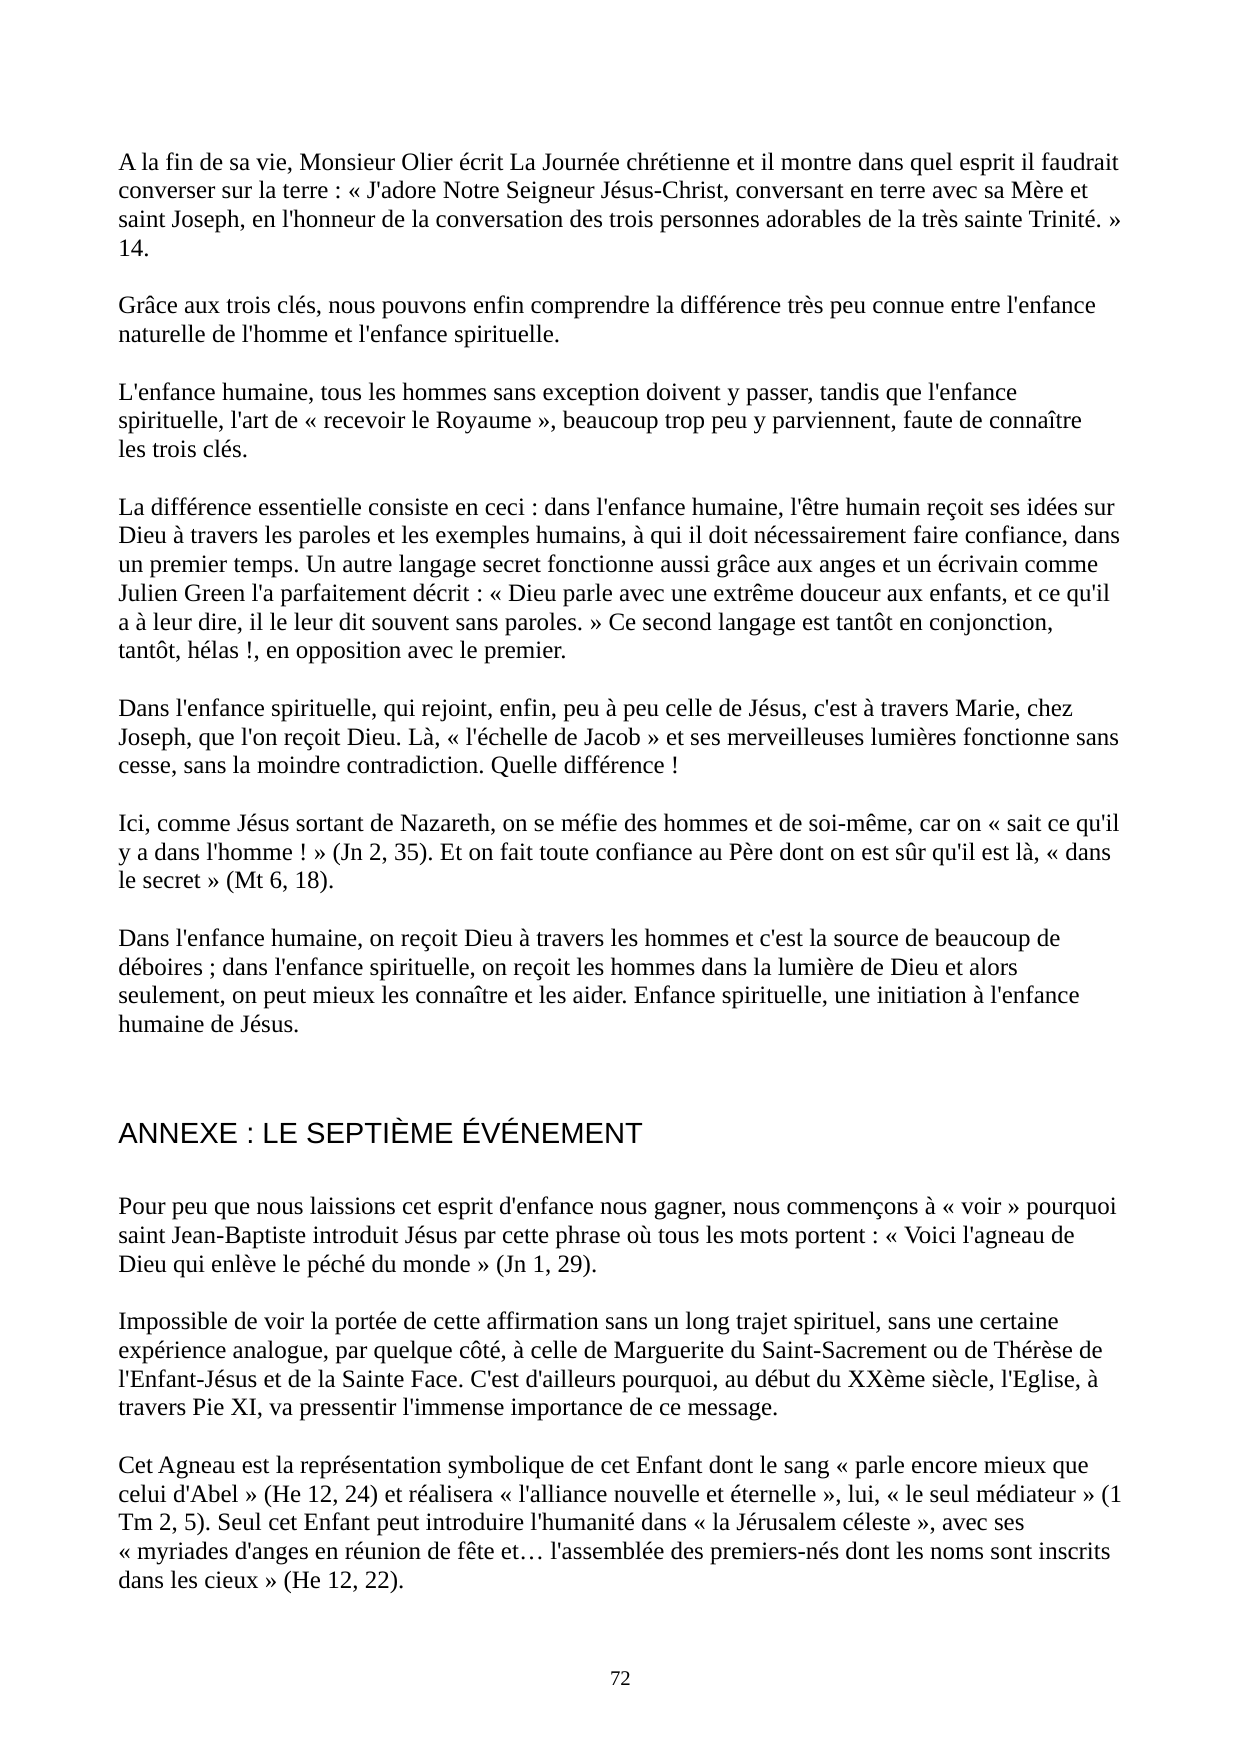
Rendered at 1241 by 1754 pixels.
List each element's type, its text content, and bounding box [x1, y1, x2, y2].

text Dans l'enfance humaine, on reçoit Dieu à travers les hommes et c'est la source de beaucoup de déboires ; dans l'enfance spirituelle, on reçoit les hommes dans la lumière de Dieu et alors seulement, on peut mieux les connaître et les aider. Enfance spirituelle, une initiation à l'enfance humaine de Jésus. [118, 923, 1122, 1038]
text La différence essentielle consiste en ceci : dans l'enfance humaine, l'être humain reçoit ses idées sur Dieu à travers les paroles et les exemples humains, à qui il doit nécessairement faire confiance, dans un premier temps. Un autre langage secret fonctionne aussi grâce aux anges et un écrivain comme Julien Green l'a parfaitement décrit : « Dieu parle avec une extrême douceur aux enfants, et ce qu'il a à leur dire, il le leur dit souvent sans paroles. » Ce second langage est tantôt en conjonction, tantôt, hélas !, en opposition avec le premier. [118, 492, 1122, 664]
text L'enfance humaine, tous les hommes sans exception doivent y passer, tandis que l'enfance spirituelle, l'art de « recevoir le Royaume », beaucoup trop peu y parviennent, faute de connaître [118, 377, 1122, 434]
subtitle ANNEXE : LE SEPTIÈME ÉVÉNEMENT [118, 1116, 1122, 1150]
text Ici, comme Jésus sortant de Nazareth, on se méfie des hommes et de soi-même, car on « sait ce qu'il y a dans l'homme ! » (Jn 2, 35). Et on fait toute confiance au Père dont on est sûr qu'il est là, « dans le secret » (Mt 6, 18). [118, 808, 1122, 894]
text les trois clés. [118, 434, 1122, 463]
text Cet Agneau est la représentation symbolique de cet Enfant dont le sang « parle encore mieux que celui d'Abel » (He 12, 24) et réalisera « l'alliance nouvelle et éternelle », lui, « le seul médiateur » (1 Tm 2, 5). Seul cet Enfant peut introduire l'humanité dans « la Jérusalem céleste », avec ses « myriades d'anges en réunion de fête et… l'assemblée des premiers-nés dont les noms sont inscrits dans les cieux » (He 12, 22). [118, 1450, 1122, 1594]
text A la fin de sa vie, Monsieur Olier écrit La Journée chrétienne et il montre dans quel esprit il faudrait converser sur la terre : « J'adore Notre Seigneur Jésus-Christ, conversant en terre avec sa Mère et saint Joseph, en l'honneur de la conversation des trois personnes adorables de la très sainte Trinité. » 14. [118, 147, 1122, 262]
text Impossible de voir la portée de cette affirmation sans un long trajet spirituel, sans une certaine expérience analogue, par quelque côté, à celle de Marguerite du Saint-Sacrement ou de Thérèse de l'Enfant-Jésus et de la Sainte Face. C'est d'ailleurs pourquoi, au début du XXème siècle, l'Eglise, à travers Pie XI, va pressentir l'immense importance de ce message. [118, 1306, 1122, 1421]
text Grâce aux trois clés, nous pouvons enfin comprendre la différence très peu connue entre l'enfance naturelle de l'homme et l'enfance spirituelle. [118, 291, 1122, 348]
text Dans l'enfance spirituelle, qui rejoint, enfin, peu à peu celle de Jésus, c'est à travers Marie, chez Joseph, que l'on reçoit Dieu. Là, « l'échelle de Jacob » et ses merveilleuses lumières fonctionne sans cesse, sans la moindre contradiction. Quelle différence ! [118, 693, 1122, 779]
text Pour peu que nous laissions cet esprit d'enfance nous gagner, nous commençons à « voir » pourquoi saint Jean-Baptiste introduit Jésus par cette phrase où tous les mots portent : « Voici l'agneau de Dieu qui enlève le péché du monde » (Jn 1, 29). [118, 1191, 1122, 1277]
